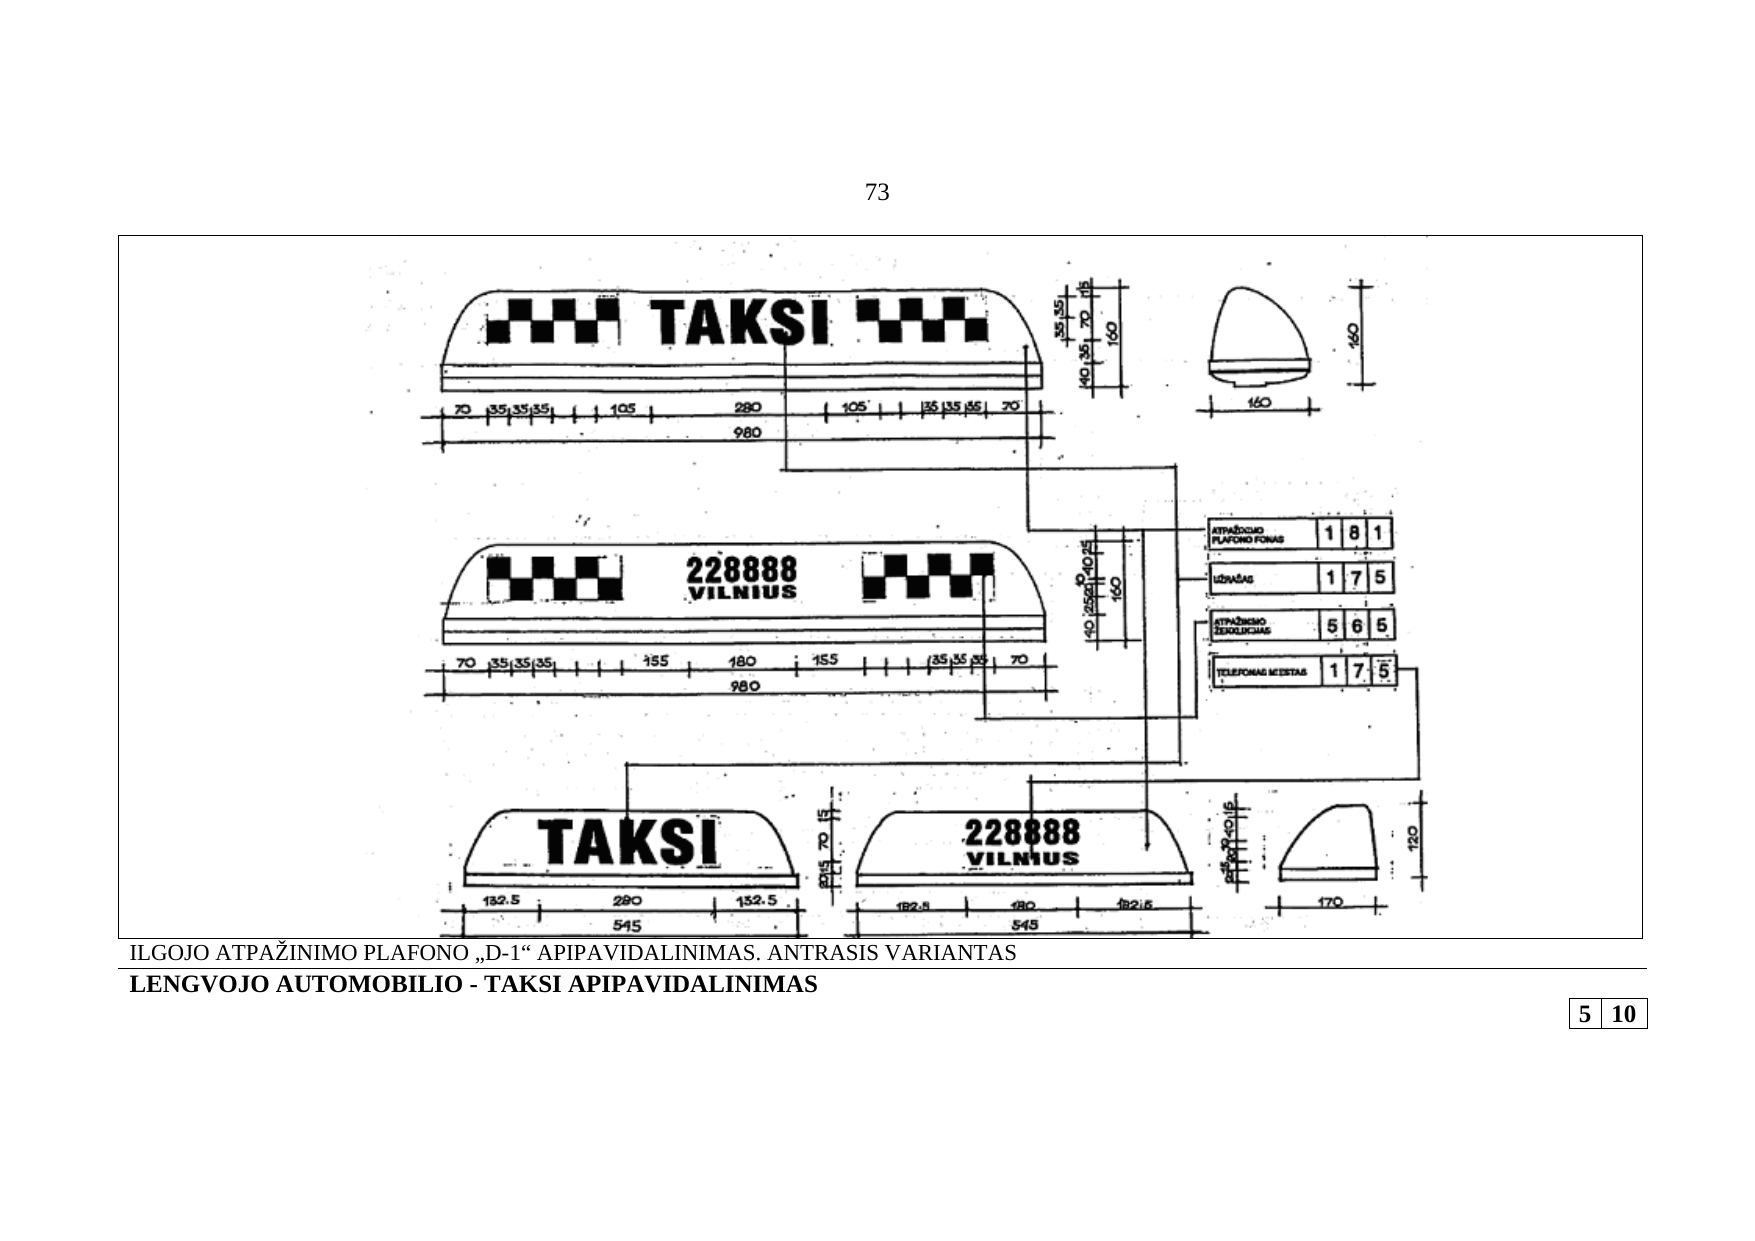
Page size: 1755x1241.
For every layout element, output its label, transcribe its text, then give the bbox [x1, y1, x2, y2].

table_cell 5 [1570, 999, 1601, 1027]
table_header [1428, 236, 1642, 938]
table_cell [1570, 969, 1601, 998]
table_cell 10 [1602, 999, 1647, 1027]
table_cell [1601, 969, 1647, 998]
table_header [119, 236, 365, 938]
table_cell LENGVOJO AUTOMOBILIO - TAKSI APIPAVIDALINIMAS [118, 969, 1570, 1027]
table_header [1643, 235, 1647, 938]
table_cell [1642, 938, 1647, 968]
table_cell ILGOJO ATPAŽINIMO PLAFONO „D-1“ APIPAVIDALINIMAS. ANTRASIS VARIANTAS [118, 939, 1642, 968]
